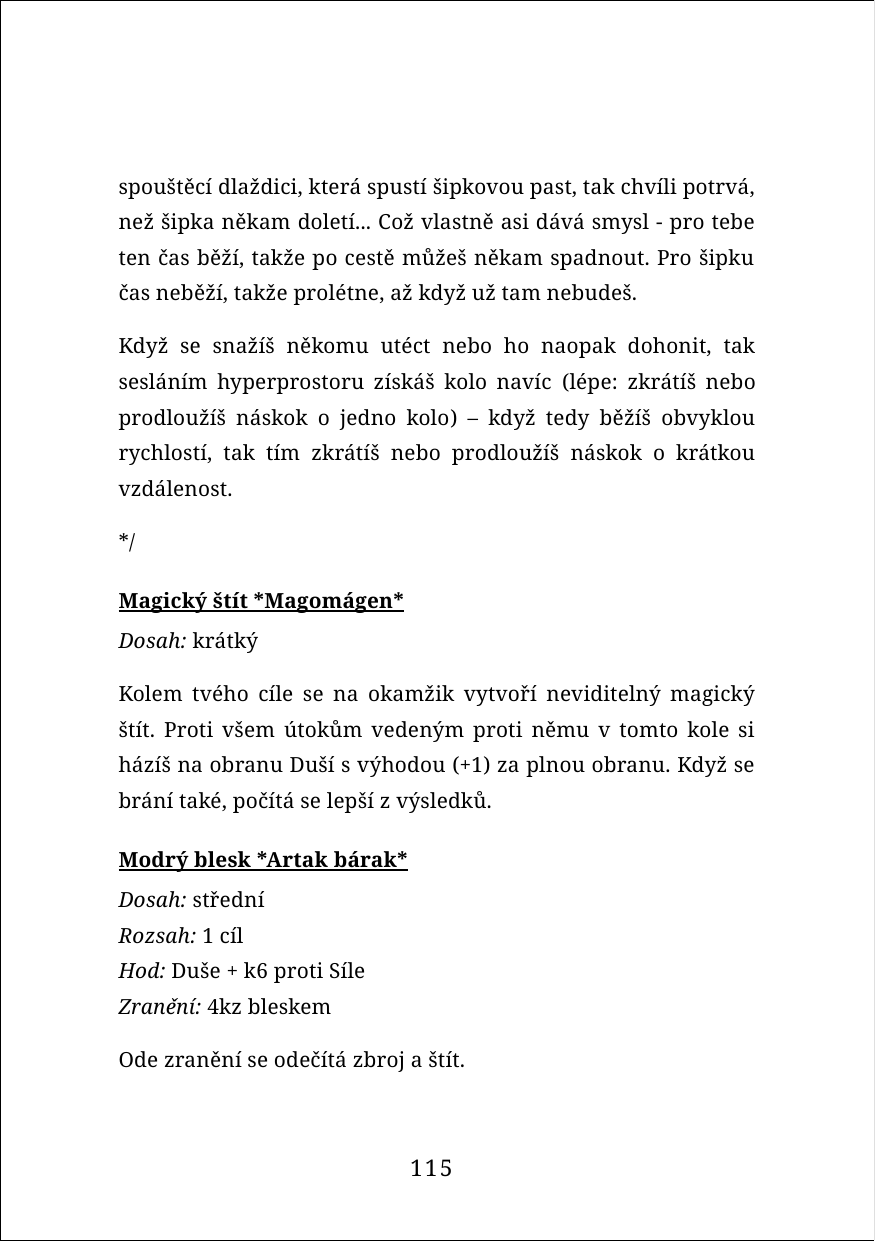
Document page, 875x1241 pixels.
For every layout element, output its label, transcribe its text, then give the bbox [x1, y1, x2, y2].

text Když se snažíš někomu utéct nebo ho naopak dohonit, tak sesláním hyperprostoru získáš kolo navíc (lépe: zkrátíš nebo prodloužíš náskok o jedno kolo) – když tedy běžíš obvyklou rychlostí, tak tím zkrátíš nebo prodloužíš náskok o krátkou vzdálenost. [118, 332, 756, 502]
text Kolem tvého cíle se na okamžik vytvoří neviditelný magický štít. Proti všem útokům vedeným proti němu v tomto kole si házíš na obranu Duší s výhodou (+1) za plnou obranu. Když se brání také, počítá se lepší z výsledků. [118, 679, 756, 814]
subtitle Magický štít *Magomágen* [118, 586, 756, 614]
subtitle Modrý blesk *Artak bárak* [118, 845, 756, 874]
text */ [118, 527, 756, 555]
text Ode zranění se odečítá zbroj a štít. [118, 1045, 756, 1074]
text spouštěcí dlaždici, která spustí šipkovou past, tak chvíli potrvá, než šipka někam doletí... Což vlastně asi dává smysl - pro tebe ten čas běží, takže po cestě můžeš někam spadnout. Pro šipku čas neběží, takže prolétne, až když už tam nebudeš. [118, 172, 756, 307]
text Dosah: střední Rozsah: 1 cíl Hod: Duše + k6 proti Síle Zranění: 4kz bleskem [118, 885, 756, 1020]
text Dosah: krátký [118, 626, 756, 655]
